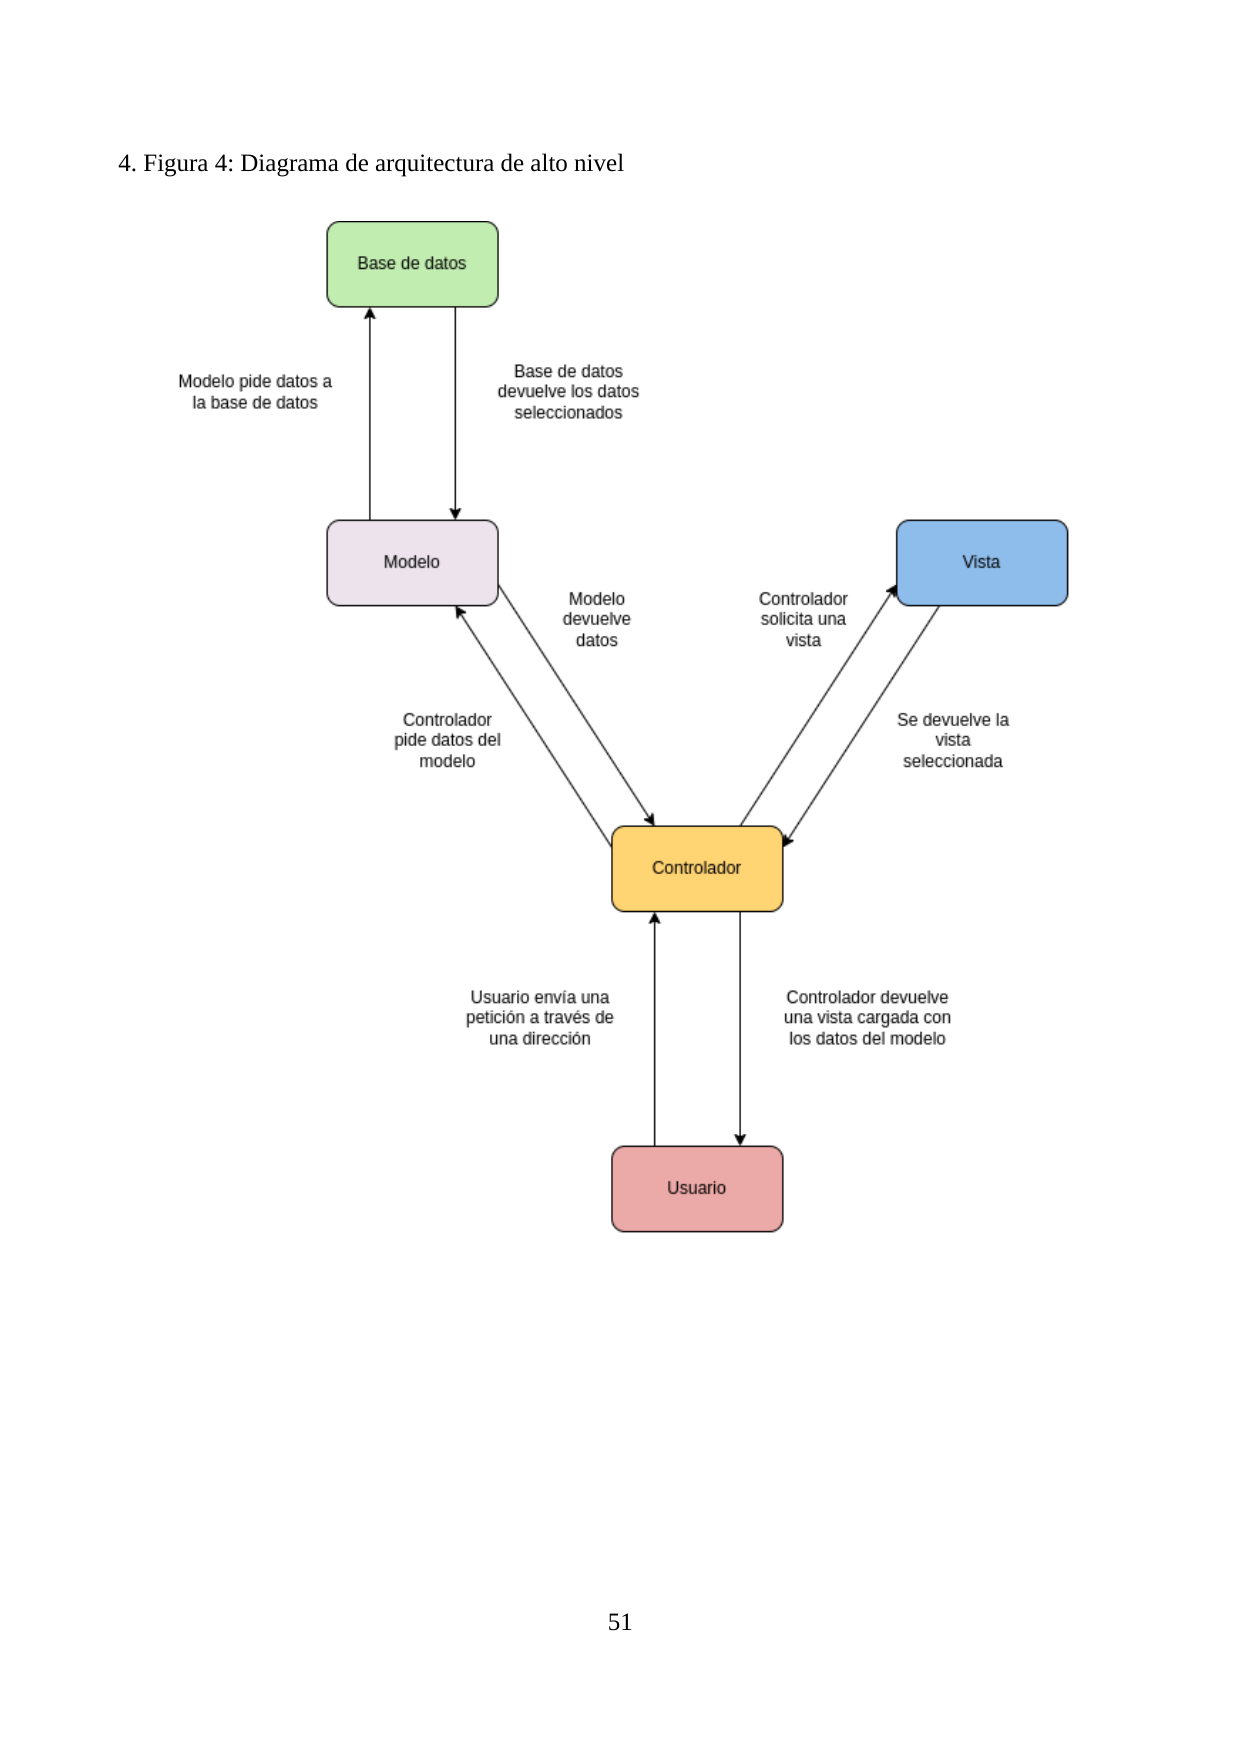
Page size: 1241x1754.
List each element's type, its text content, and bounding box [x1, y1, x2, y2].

text 4. Figura 4: Diagrama de arquitectura de alto nivel [118, 148, 1017, 176]
picture [171, 221, 1070, 1234]
